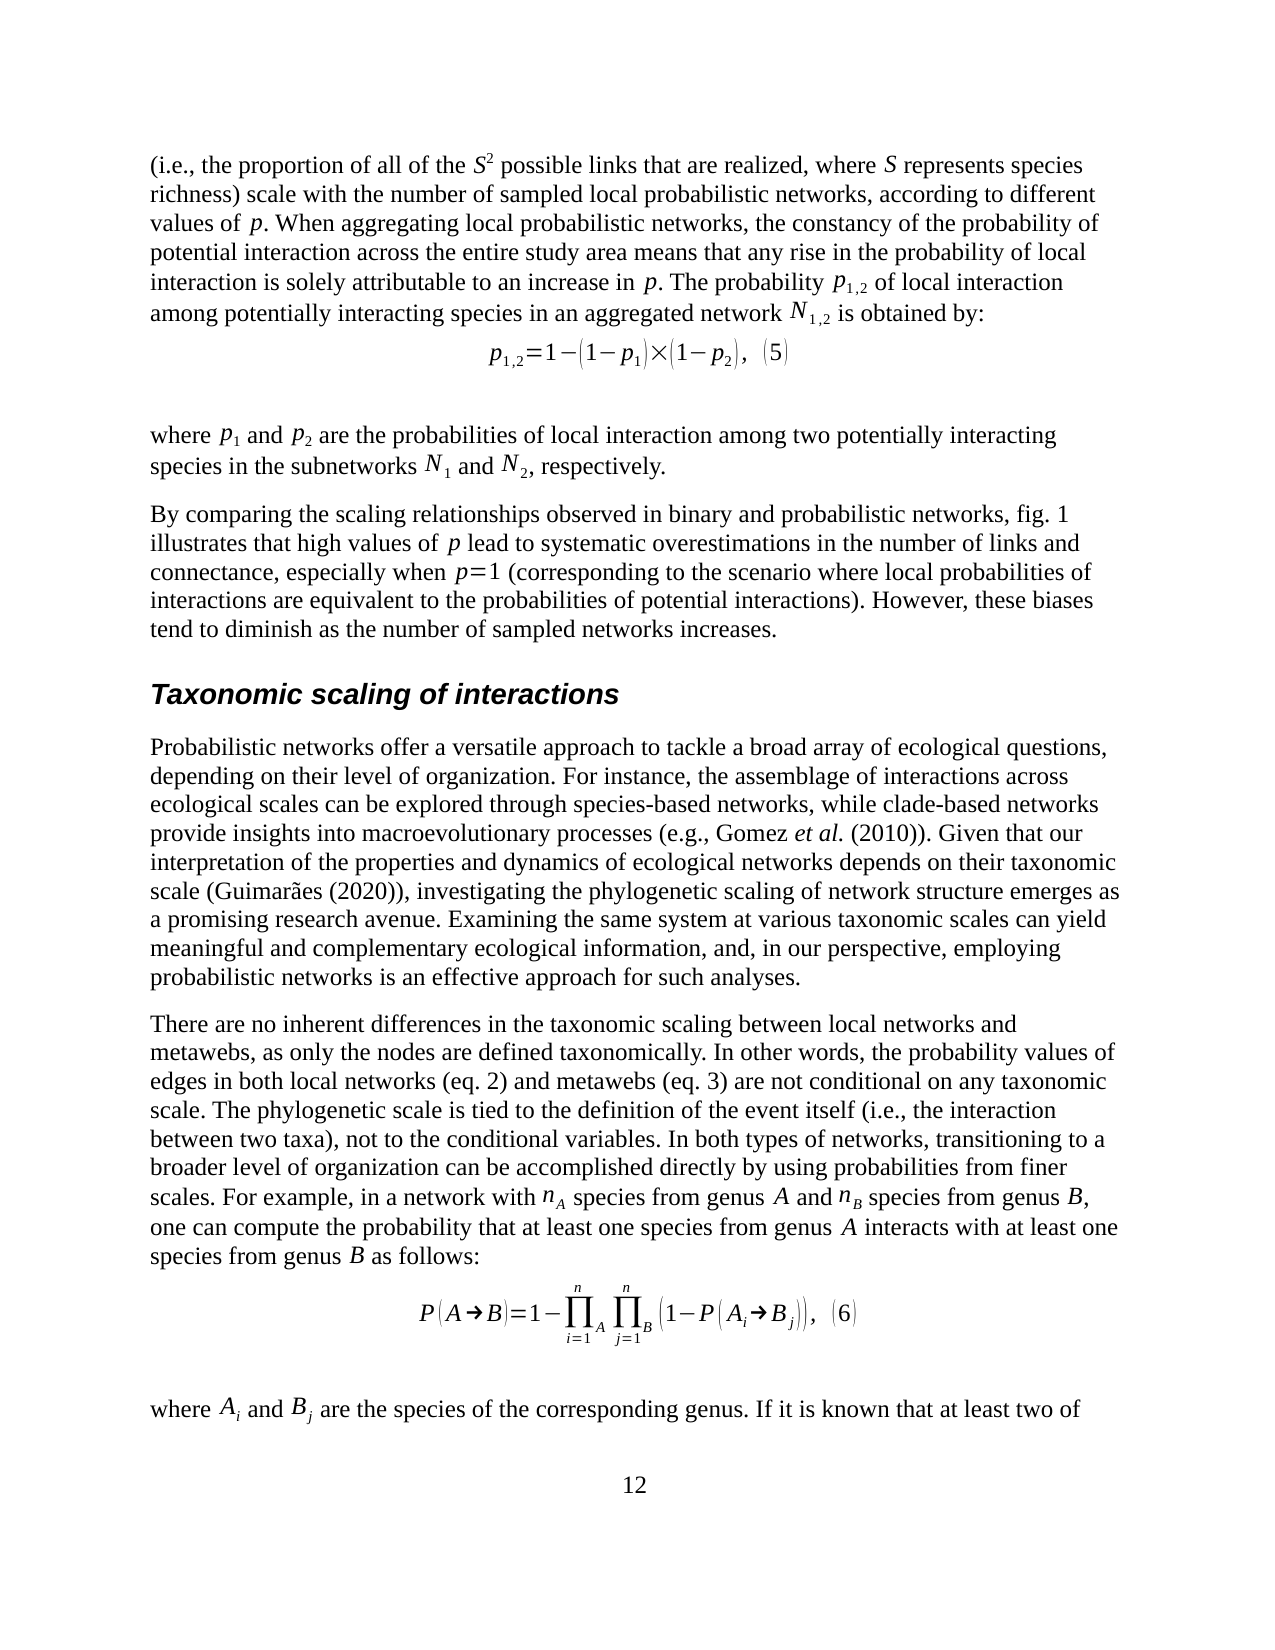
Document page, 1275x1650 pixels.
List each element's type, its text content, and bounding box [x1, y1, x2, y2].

text By comparing the scaling relationships observed in binary and probabilistic networks, fig. 1 illustrates that high values of lead to systematic overestimations in the number of links and connectance, especially when (corresponding to the scenario where local probabilities of interactions are equivalent to the probabilities of potential interactions). However, these biases tend to diminish as the number of sampled networks increases. [150, 499, 1125, 643]
text where and are the species of the corresponding genus. If it is known that at least two of [150, 1393, 1125, 1424]
text Probabilistic networks offer a versatile approach to tackle a broad array of ecological questions, depending on their level of organization. For instance, the assemblage of interactions across ecological scales can be explored through species-based networks, while clade-based networks provide insights into macroevolutionary processes (e.g., Gomez et al. (2010)). Given that our interpretation of the properties and dynamics of ecological networks depends on their taxonomic scale (Guimarães (2020)), investigating the phylogenetic scaling of network structure emerges as a promising research avenue. Examining the same system at various taxonomic scales can yield meaningful and complementary ecological information, and, in our perspective, employing probabilistic networks is an effective approach for such analyses. [150, 732, 1125, 991]
text (i.e., the proportion of all of the possible links that are realized, where represents species richness) scale with the number of sampled local probabilistic networks, according to different values of . When aggregating local probabilistic networks, the constancy of the probability of potential interaction across the entire study area means that any rise in the probability of local interaction is solely attributable to an increase in . The probability of local interaction among potentially interacting species in an aggregated network is obtained by: [150, 150, 1125, 328]
text where and are the probabilities of local interaction among two potentially interacting species in the subnetworks and , respectively. [150, 419, 1125, 481]
text There are no inherent differences in the taxonomic scaling between local networks and metawebs, as only the nodes are defined taxonomically. In other words, the probability values of edges in both local networks (eq. 2) and metawebs (eq. 3) are not conditional on any taxonomic scale. The phylogenetic scale is tied to the definition of the event itself (i.e., the interaction between two taxa), not to the conditional variables. In both types of networks, transitioning to a broader level of organization can be accomplished directly by using probabilities from finer scales. For example, in a network with species from genus and species from genus , one can compute the probability that at least one species from genus interacts with at least one species from genus as follows: [150, 1009, 1125, 1270]
subtitle Taxonomic scaling of interactions [150, 677, 1125, 711]
